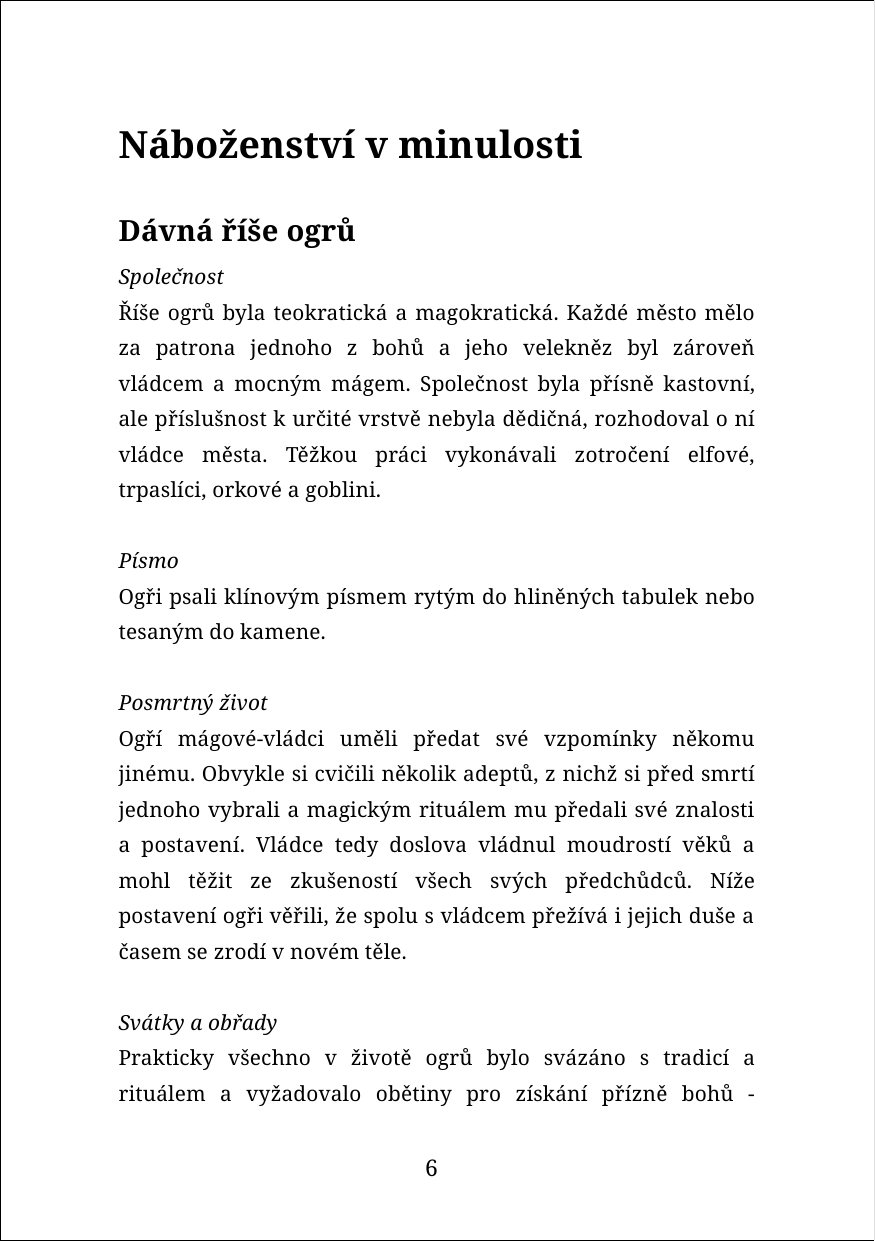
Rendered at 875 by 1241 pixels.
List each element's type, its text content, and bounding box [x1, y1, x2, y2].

subtitle Dávná říše ogrů [118, 211, 756, 250]
text Společnost Říše ogrů byla teokratická a magokratická. Každé město mělo za patrona jednoho z bohů a jeho velekněz byl zároveň vládcem a mocným mágem. Společnost byla přísně kastovní, ale příslušnost k určité vrstvě nebyla dědičná, rozhodoval o ní vládce města. Těžkou práci vykonávali zotročení elfové, trpaslíci, orkové a goblini. Písmo Ogři psali klínovým písmem rytým do hliněných tabulek nebo tesaným do kamene. Posmrtný život Ogří mágové-vládci uměli předat své vzpomínky někomu jinému. Obvykle si cvičili několik adeptů, z nichž si před smrtí jednoho vybrali a magickým rituálem mu předali své znalosti a postavení. Vládce tedy doslova vládnul moudrostí věků a mohl těžit ze zkušeností všech svých předchůdců. Níže postavení ogři věřili, že spolu s vládcem přežívá i jejich duše a časem se zrodí v novém těle. Svátky a obřady Prakticky všechno v životě ogrů bylo svázáno s tradicí a rituálem a vyžadovalo obětiny pro získání přízně bohů [118, 262, 756, 1107]
subtitle Náboženství v minulosti [118, 118, 756, 169]
